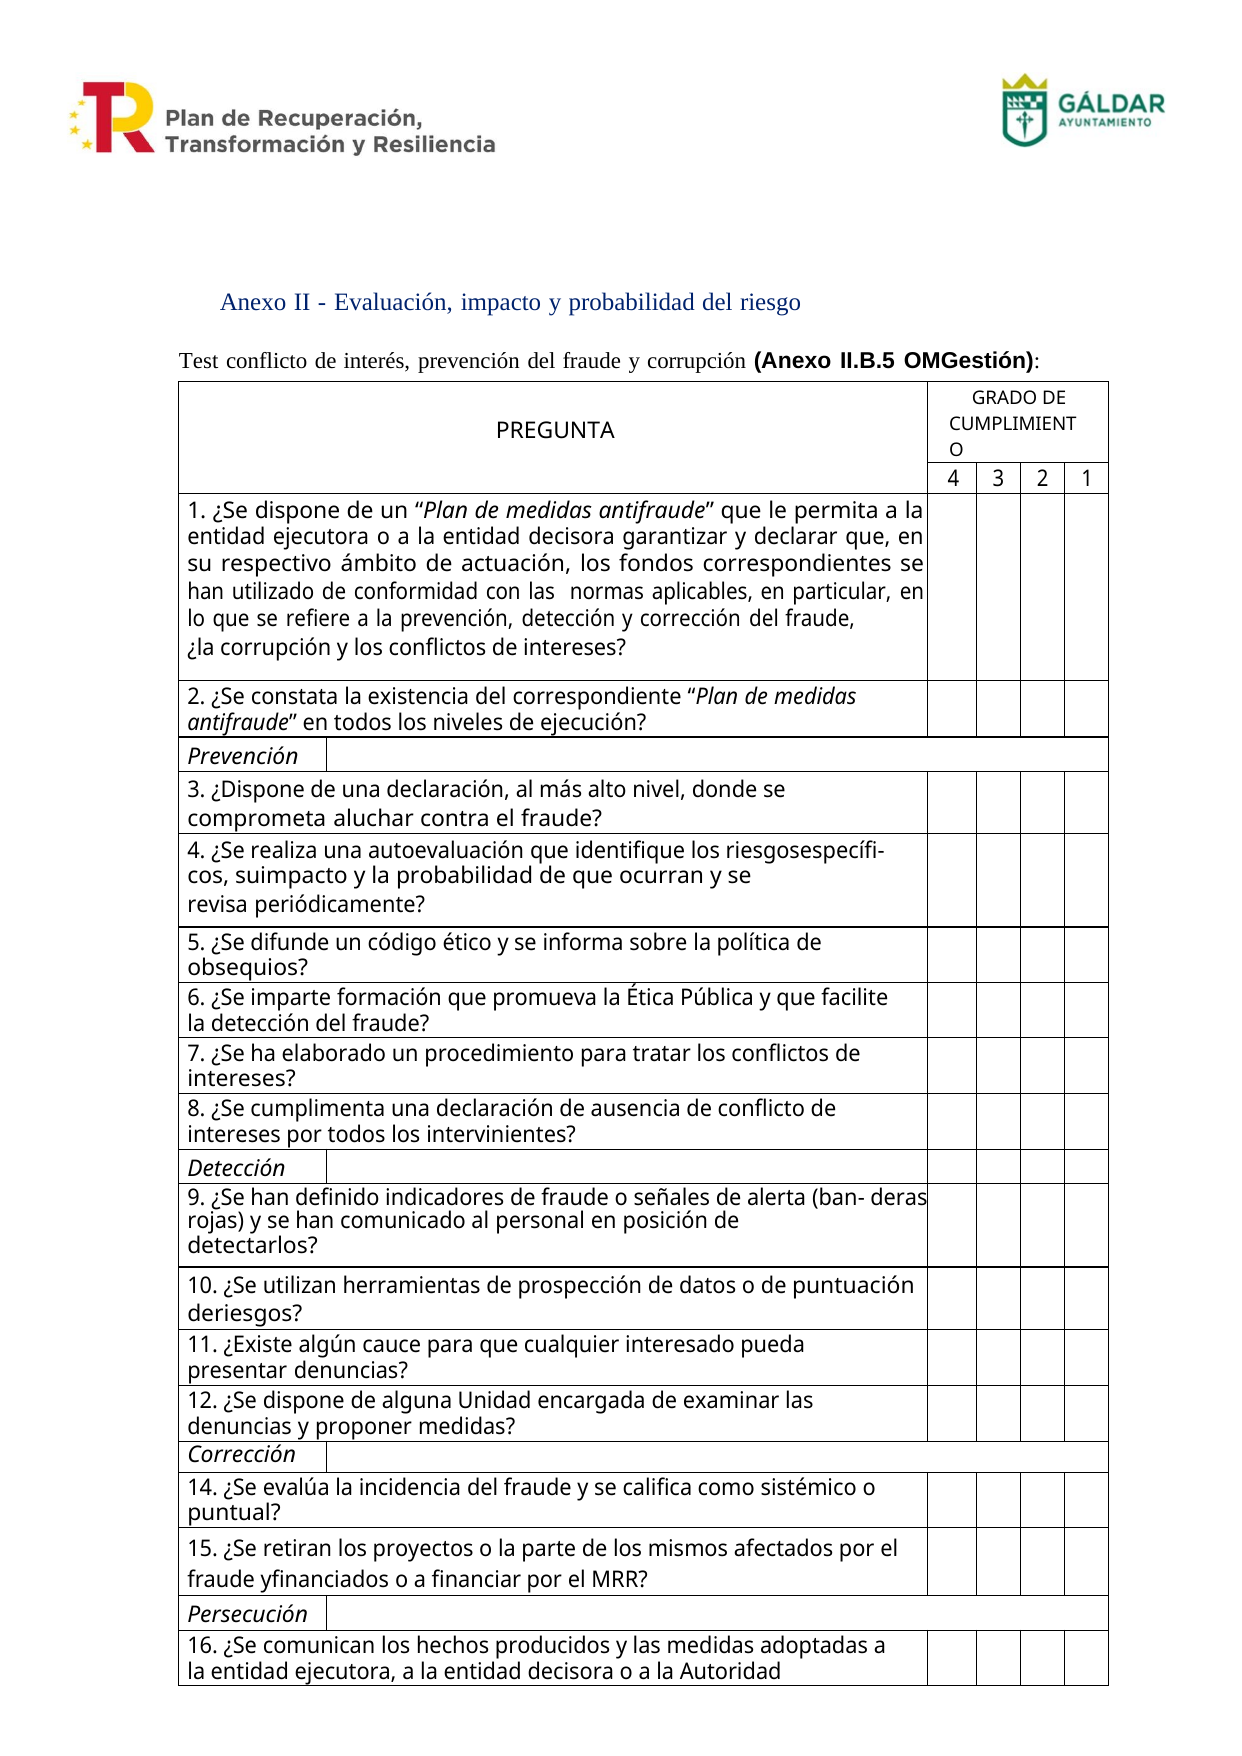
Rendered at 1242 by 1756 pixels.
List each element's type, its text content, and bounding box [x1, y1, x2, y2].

table_cell 8. ¿Se cumplimenta una declaración de ausencia de conflicto de intereses por todos los intervinientes? [179, 1094, 927, 1148]
table_cell [327, 1150, 927, 1183]
table_cell [1065, 1473, 1108, 1527]
table_cell 1. ¿Se dispone de un “Plan de medidas antifraude” que le permita a la entidad ejecutora o a la entidad decisora garantizar y declarar que, en su respectivo ámbito de actuación, los fondos correspondientes se han utilizado de conformidad con las normas aplicables, en particular, en lo que se refiere a la prevención, detección y corrección del fraude, ¿la corrupción y los conflictos de intereses? [179, 494, 927, 680]
table_cell Prevención [179, 738, 326, 771]
table_cell [928, 1330, 976, 1385]
table_cell [928, 772, 976, 833]
table_cell 2. ¿Se constata la existencia del correspondiente “Plan de medidas antifraude” en todos los niveles de ejecución? [179, 681, 927, 736]
table_cell [327, 1442, 1108, 1472]
table_cell [977, 494, 1020, 680]
text Test conflicto de interés, prevención del fraude y corrupción (Anexo II.B.5 OMGestión): [177, 347, 1042, 374]
table_cell [1065, 834, 1108, 926]
table_cell [1021, 928, 1064, 982]
table_cell [1065, 1184, 1108, 1266]
table_cell [977, 928, 1020, 982]
table_cell [928, 494, 976, 680]
table_cell 6. ¿Se imparte formación que promueva la Ética Pública y que facilite la detección del fraude? [179, 983, 927, 1037]
table_cell 10. ¿Se utilizan herramientas de prospección de datos o de puntuación deriesgos? [179, 1268, 927, 1329]
table_cell [977, 1038, 1020, 1092]
table_cell [1065, 1038, 1108, 1092]
table_cell [928, 928, 976, 982]
table_cell [928, 1038, 976, 1092]
table_cell [1021, 1184, 1064, 1266]
table_cell [1065, 1631, 1108, 1685]
table_cell 4. ¿Se realiza una autoevaluación que identifique los riesgosespecífi- cos, suimpacto y la probabilidad de que ocurran y se revisa periódicamente? [179, 834, 927, 926]
table_cell 1 [1065, 463, 1108, 493]
table_cell [1021, 834, 1064, 926]
table_cell [928, 1386, 976, 1441]
table_cell [1065, 1150, 1108, 1183]
table_cell [977, 1094, 1020, 1148]
table_cell 11. ¿Existe algún cauce para que cualquier interesado pueda presentar denuncias? [179, 1330, 927, 1385]
table_cell Corrección [179, 1442, 326, 1472]
table_cell [1021, 772, 1064, 833]
table_cell [1021, 983, 1064, 1037]
table_cell [327, 1596, 1108, 1629]
table_header PREGUNTA [179, 382, 927, 493]
table_cell [1021, 1094, 1064, 1148]
table_cell [928, 1528, 976, 1595]
table_cell [327, 738, 1108, 771]
table_cell [977, 983, 1020, 1037]
table_cell [1021, 1528, 1064, 1595]
table_cell [977, 1473, 1020, 1527]
table_cell [1065, 1268, 1108, 1329]
table_cell [928, 1150, 976, 1183]
table_cell 3 [977, 463, 1020, 493]
table_cell [977, 1268, 1020, 1329]
table_cell [1021, 1330, 1064, 1385]
table_cell [1065, 928, 1108, 982]
table_cell [928, 983, 976, 1037]
table_cell [928, 1473, 976, 1527]
table_cell [1021, 1386, 1064, 1441]
table_cell [1021, 494, 1064, 680]
table_cell [1065, 1528, 1108, 1595]
table_cell [1065, 772, 1108, 833]
table_cell Detección [179, 1150, 326, 1183]
table_cell 16. ¿Se comunican los hechos producidos y las medidas adoptadas a la entidad ejecutora, a la entidad decisora o a la Autoridad [179, 1631, 927, 1685]
table_cell 5. ¿Se difunde un código ético y se informa sobre la política de obsequios? [179, 928, 927, 982]
table_header GRADO DE CUMPLIMIENTO [928, 382, 1108, 462]
table_cell [1021, 1268, 1064, 1329]
table_cell [977, 834, 1020, 926]
table_cell [977, 1330, 1020, 1385]
table_cell [1021, 1473, 1064, 1527]
table_cell 4 [928, 463, 976, 493]
table_cell [1021, 681, 1064, 736]
table_cell [928, 1268, 976, 1329]
table_cell [1021, 1038, 1064, 1092]
table_cell [977, 1184, 1020, 1266]
table_cell [1065, 681, 1108, 736]
table_cell [1065, 983, 1108, 1037]
table_cell Persecución [179, 1596, 326, 1629]
table_cell [928, 1094, 976, 1148]
table_cell [977, 772, 1020, 833]
table_cell 3. ¿Dispone de una declaración, al más alto nivel, donde se comprometa aluchar contra el fraude? [179, 772, 927, 833]
table_cell 15. ¿Se retiran los proyectos o la parte de los mismos afectados por el fraude yfinanciados o a financiar por el MRR? [179, 1528, 927, 1595]
text Anexo II - Evaluación, impacto y probabilidad del riesgo [219, 287, 1179, 316]
table_cell 2 [1021, 463, 1064, 493]
table_cell [928, 681, 976, 736]
table_cell [1065, 1386, 1108, 1441]
table_cell [1021, 1150, 1064, 1183]
table_cell 9. ¿Se han definido indicadores de fraude o señales de alerta (ban- deras rojas) y se han comunicado al personal en posición de detectarlos? [179, 1184, 927, 1266]
table_cell [977, 1631, 1020, 1685]
table_cell [977, 1386, 1020, 1441]
table_cell 12. ¿Se dispone de alguna Unidad encargada de examinar las denuncias y proponer medidas? [179, 1386, 927, 1441]
table_cell [928, 834, 976, 926]
table_cell [1021, 1631, 1064, 1685]
table_cell [1065, 494, 1108, 680]
table_cell [977, 1528, 1020, 1595]
table_cell [977, 681, 1020, 736]
table_cell 14. ¿Se evalúa la incidencia del fraude y se califica como sistémico o puntual? [179, 1473, 927, 1527]
table_cell [1065, 1330, 1108, 1385]
table_cell [977, 1150, 1020, 1183]
table_cell [928, 1184, 976, 1266]
table_cell 7. ¿Se ha elaborado un procedimiento para tratar los conflictos de intereses? [179, 1038, 927, 1092]
table_cell [928, 1631, 976, 1685]
table_cell [1065, 1094, 1108, 1148]
